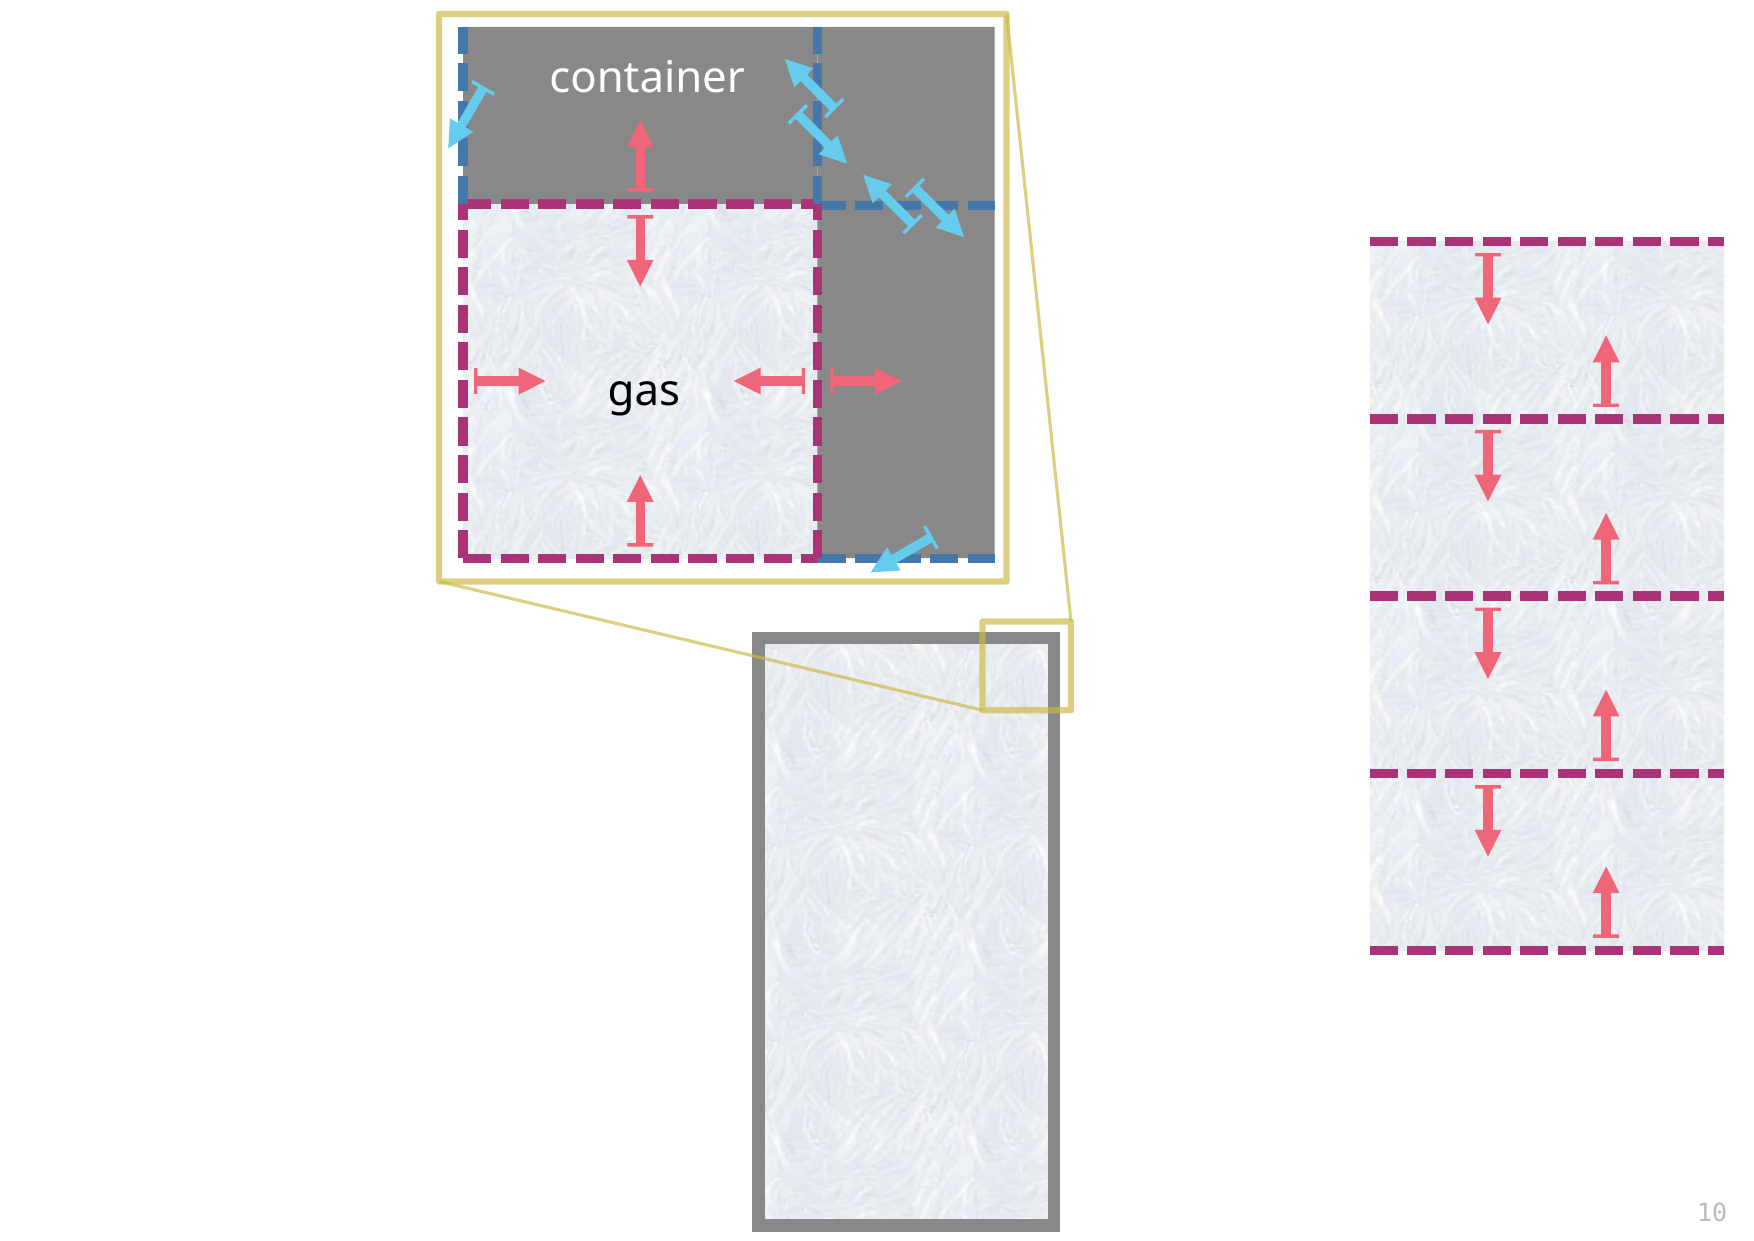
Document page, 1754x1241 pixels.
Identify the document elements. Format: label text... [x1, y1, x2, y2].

text_box [463, 26, 995, 559]
text_box [1369, 241, 1725, 951]
text_box gas [593, 351, 688, 410]
text_box [986, 644, 1048, 707]
text_box [765, 644, 979, 707]
text_box [765, 661, 1048, 1219]
text_box container [534, 38, 746, 97]
